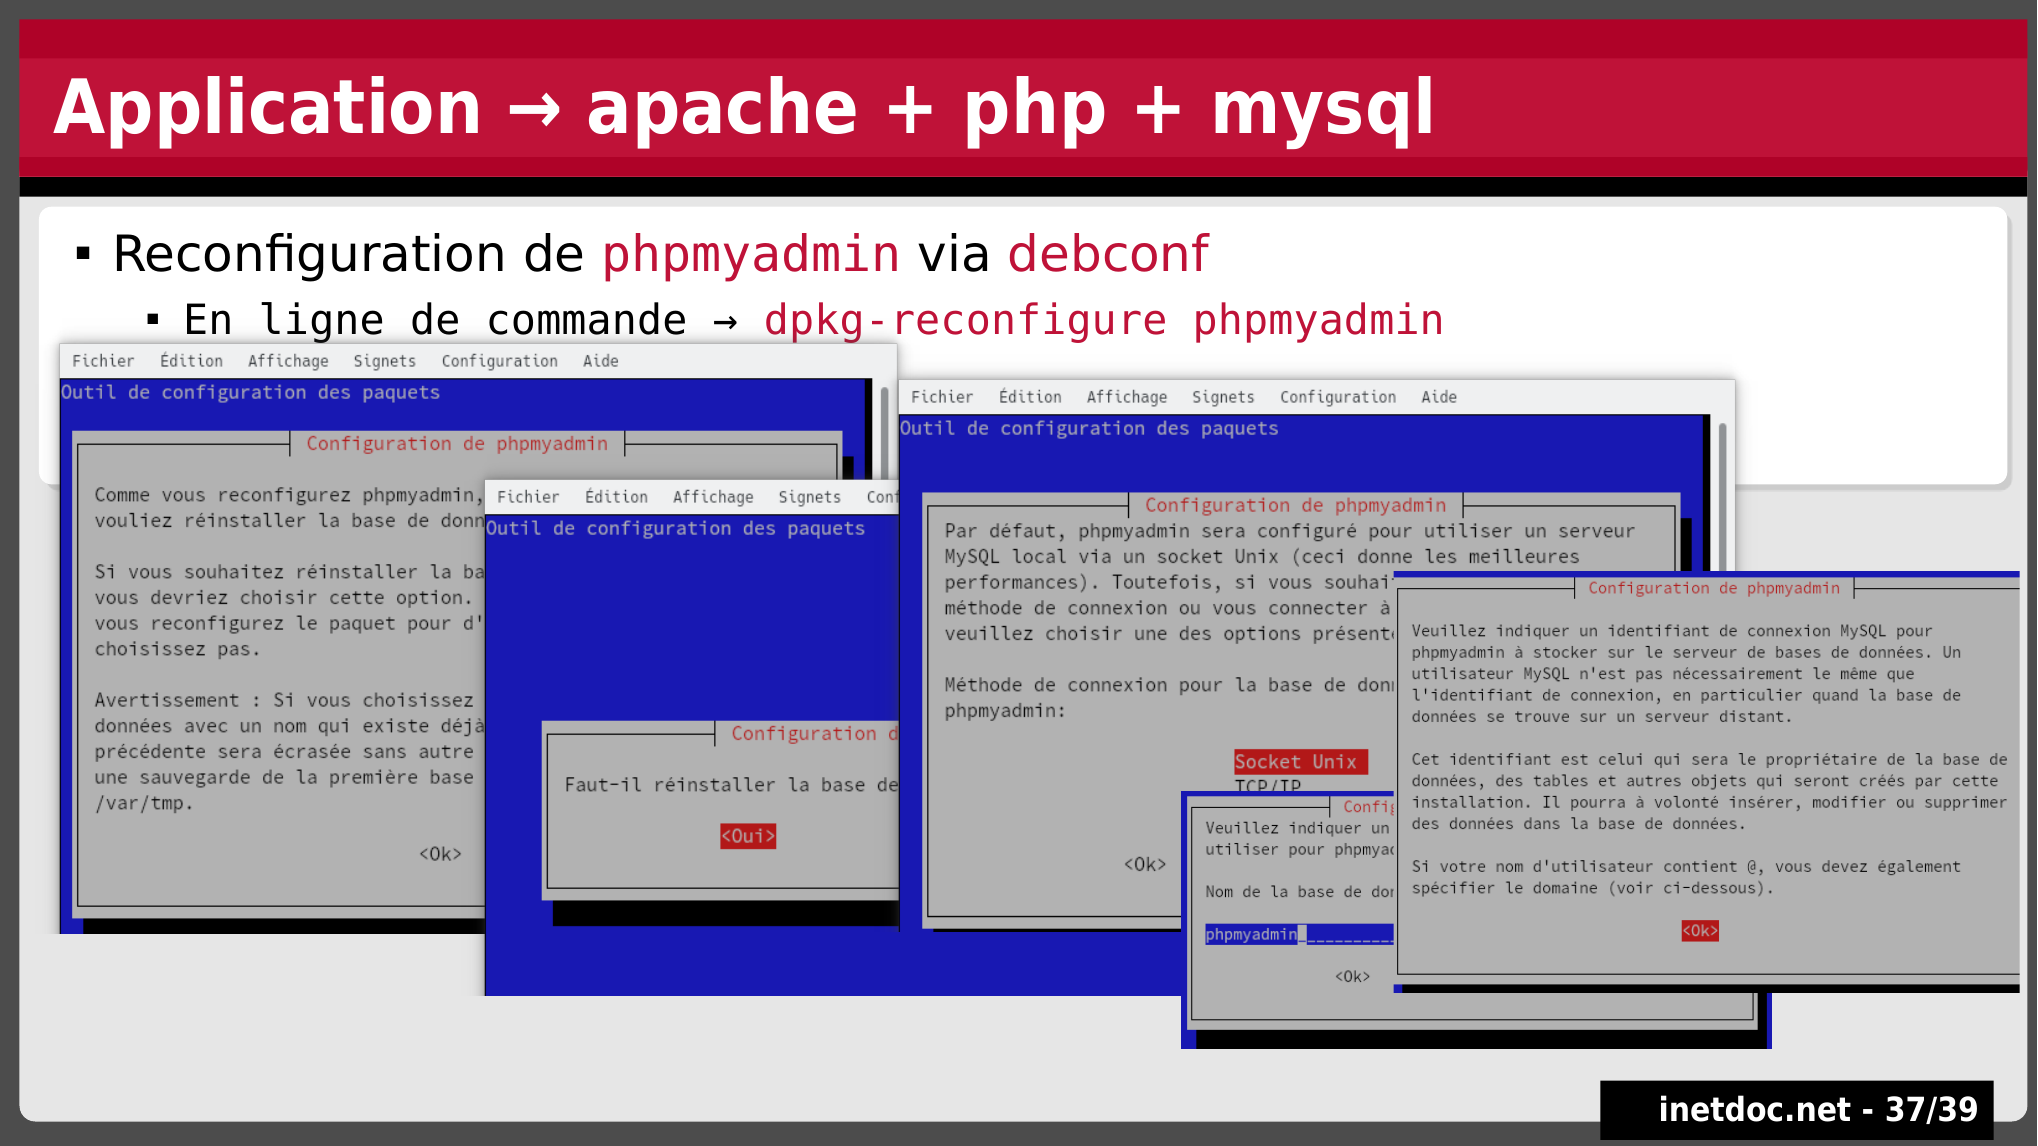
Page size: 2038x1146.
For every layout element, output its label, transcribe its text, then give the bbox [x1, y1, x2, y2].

text_box [19, 19, 2028, 59]
text_box Reconfiguration de phpmyadmin via debconf En ligne de commande → dpkg-reconfigure phpmyadmin [38, 206, 2008, 485]
picture [35, 318, 2020, 1049]
text_box Application → apache + php + mysql [19, 59, 2028, 157]
text_box inetdoc.net - <numéro>/39 [1600, 1080, 1994, 1140]
text_box [19, 157, 2028, 1122]
